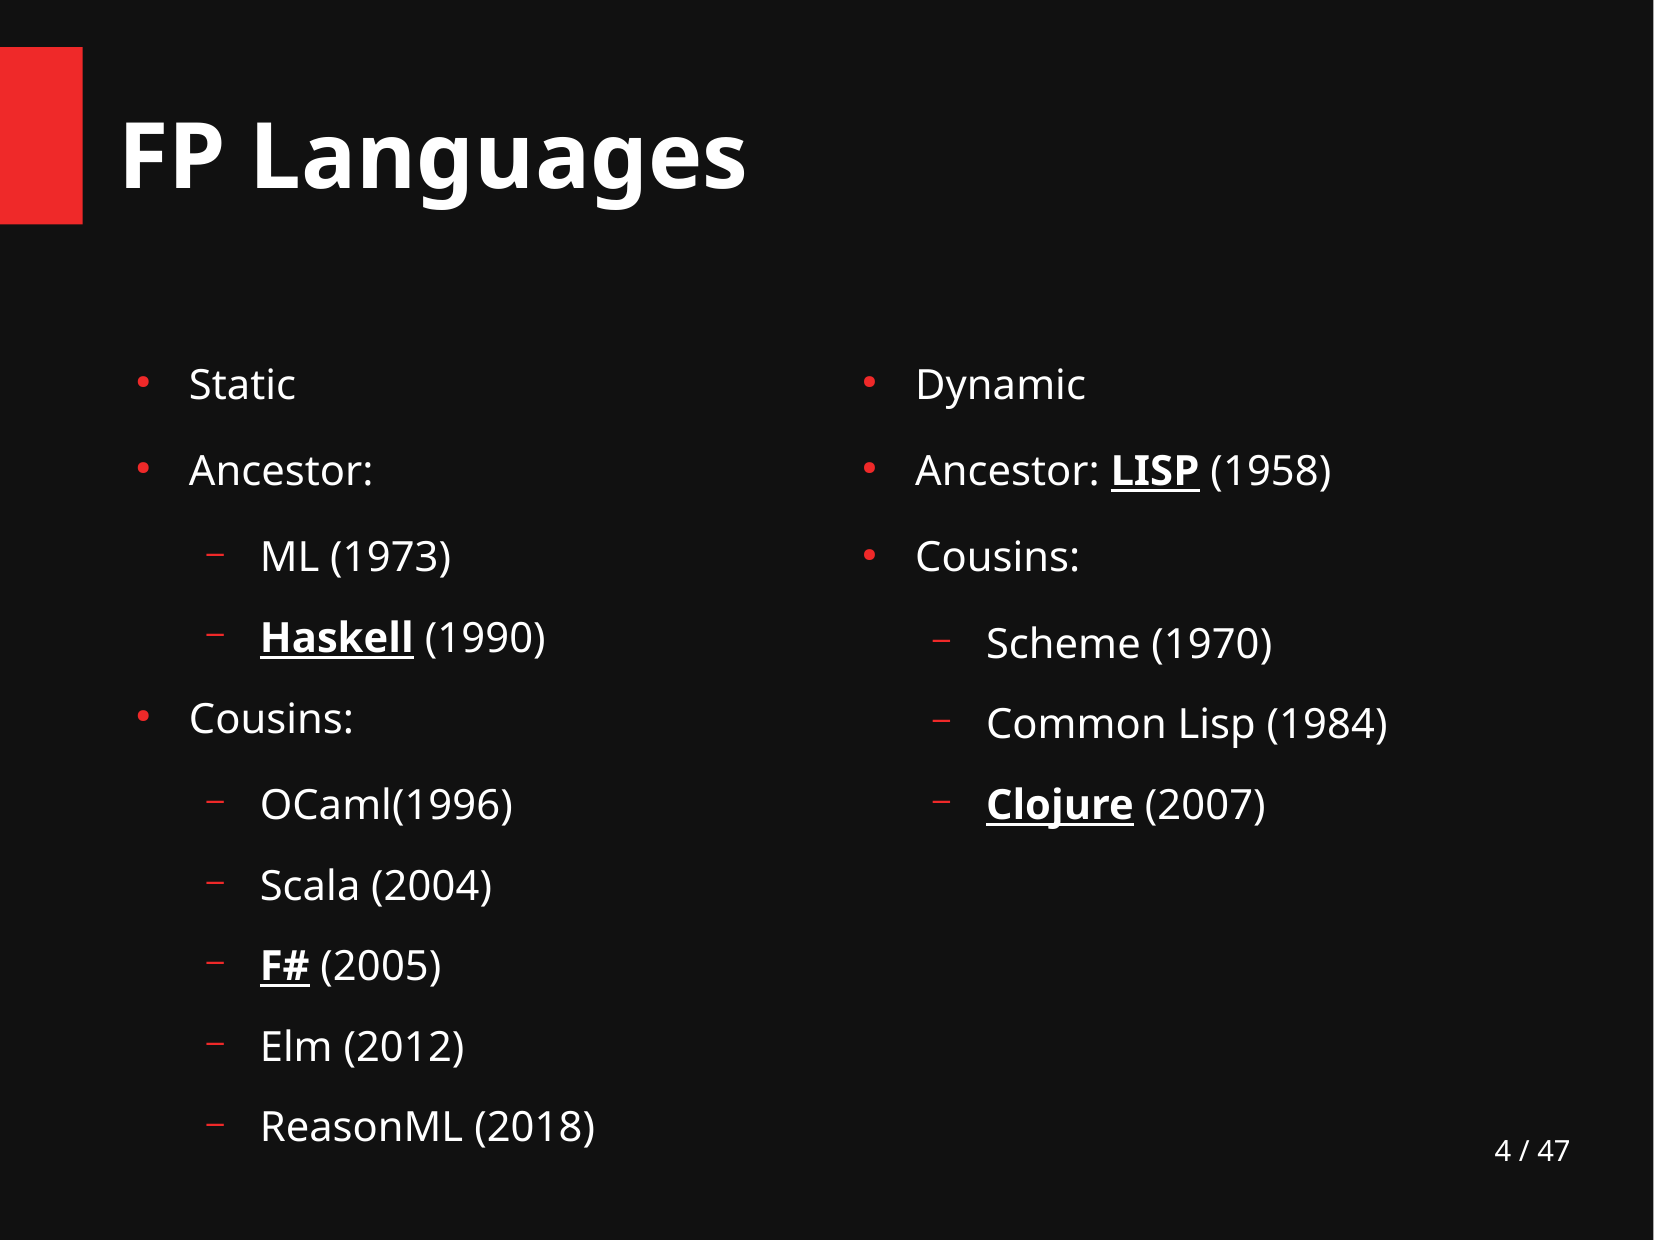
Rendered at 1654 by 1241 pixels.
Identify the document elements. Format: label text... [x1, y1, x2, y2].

title FP Languages [118, 49, 1571, 257]
list Static Ancestor: ML (1973) Haskell (1990) Cousins: OCaml(1996) Scala (2004) F# (2005) Elm (2012) ReasonML (2018) [118, 354, 810, 1074]
list Dynamic Ancestor: LISP (1958) Cousins: Scheme (1970) Common Lisp (1984) Clojure (2007) [844, 354, 1536, 1074]
